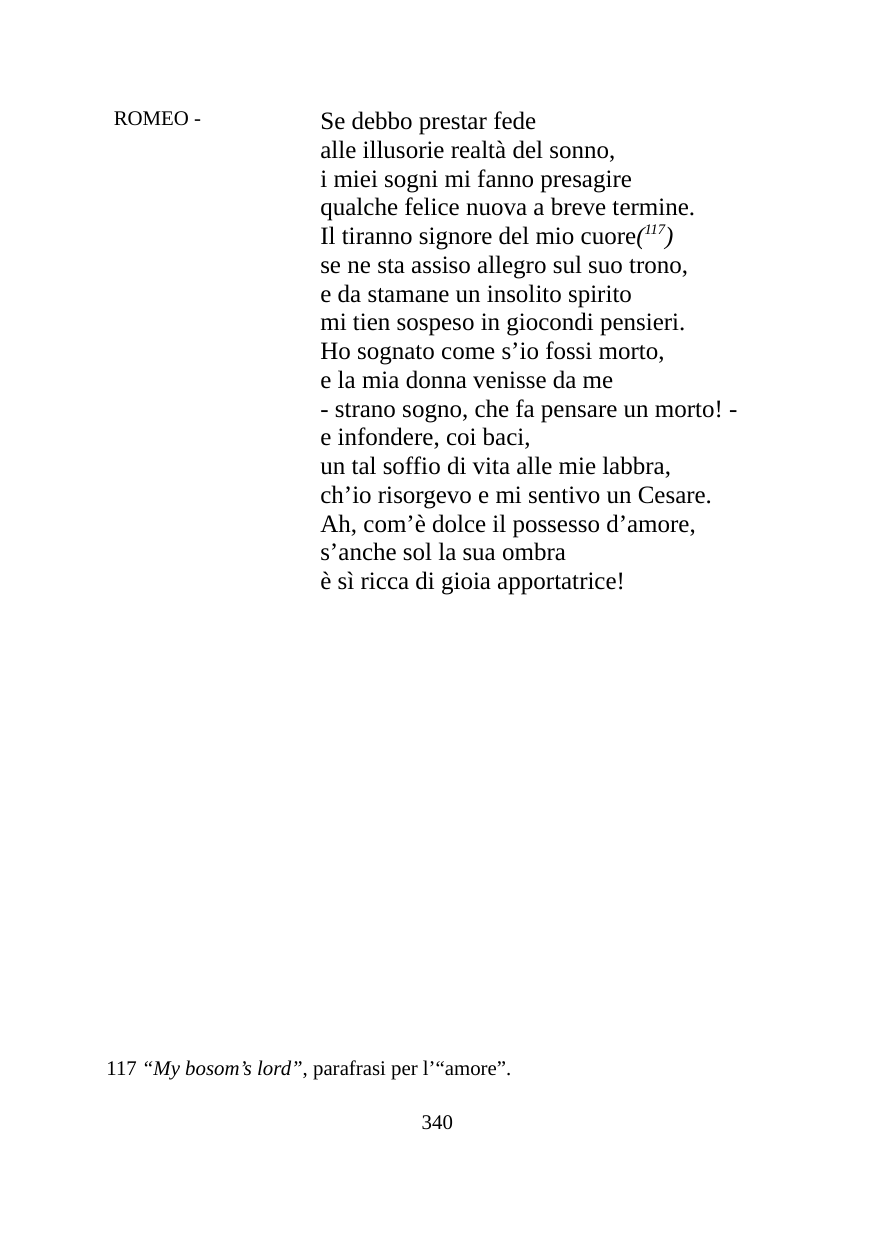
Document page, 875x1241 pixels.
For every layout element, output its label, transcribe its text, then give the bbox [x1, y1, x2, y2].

table_cell ROMEO - [106, 106, 313, 624]
table_cell Se debbo prestar fede alle illusorie realtà del sonno, i miei sogni mi fanno presagire qualche felice nuova a breve termine. Il tiranno signore del mio cuore() se ne sta assiso allegro sul suo trono, e da stamane un insolito spirito mi tien sospeso in giocondi pensieri. Ho sognato come s’io fossi morto, e la mia donna venisse da me - strano sogno, che fa pensare un morto! - e infondere, coi baci, un tal soffio di vita alle mie labbra, ch’io risorgevo e mi sentivo un Cesare. Ah, com’è dolce il possesso d’amore, s’anche sol la sua ombra è sì ricca di gioia apportatrice! [313, 106, 768, 624]
